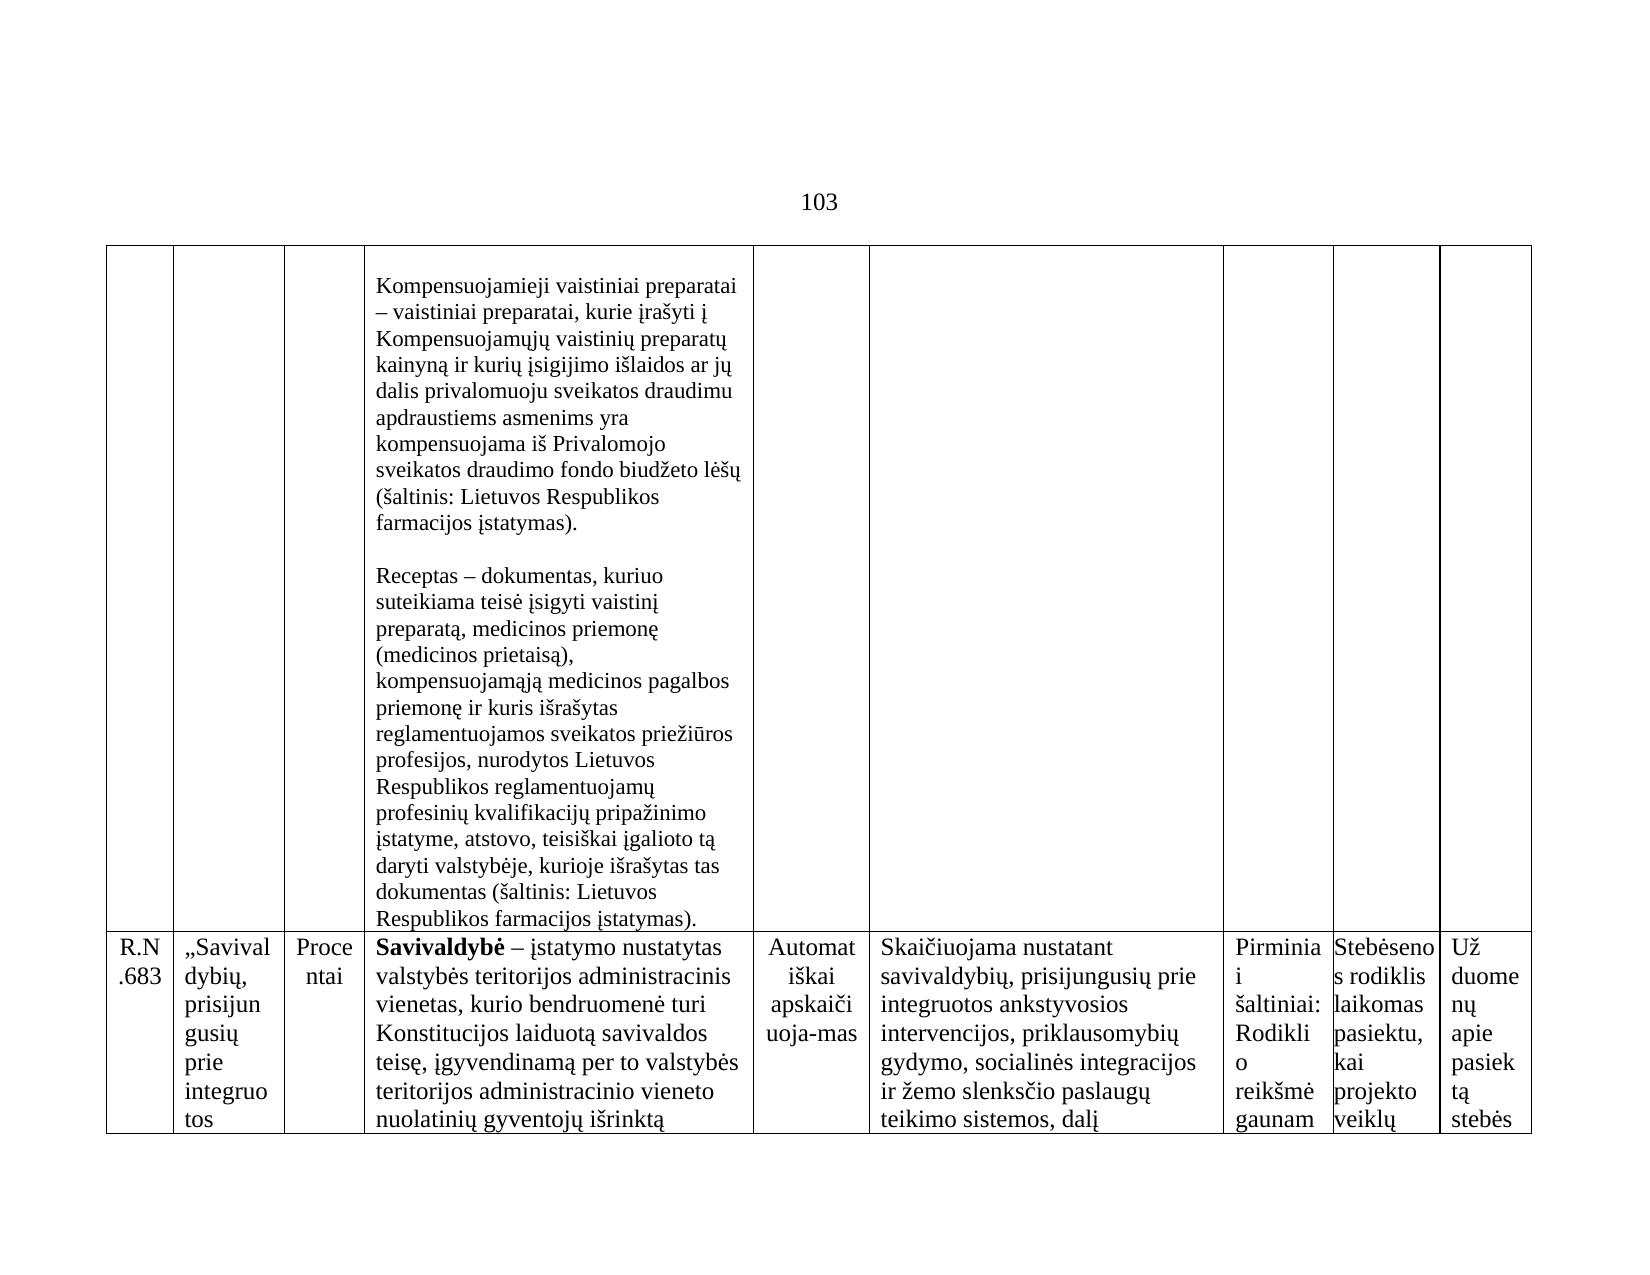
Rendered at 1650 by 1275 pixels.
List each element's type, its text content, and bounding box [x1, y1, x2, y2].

table_cell [1441, 246, 1531, 931]
table_cell Kompensuojamieji vaistiniai preparatai – vaistiniai preparatai, kurie įrašyti į Kompensuojamųjų vaistinių preparatų kainyną ir kurių įsigijimo išlaidos ar jų dalis privalomuoju sveikatos draudimu apdraustiems asmenims yra kompensuojama iš Privalomojo sveikatos draudimo fondo biudžeto lėšų (šaltinis: Lietuvos Respublikos farmacijos įstatymas). Receptas – dokumentas, kuriuo suteikiama teisė įsigyti vaistinį preparatą, medicinos priemonę (medicinos prietaisą), kompensuojamąją medicinos pagalbos priemonę ir kuris išrašytas reglamentuojamos sveikatos priežiūros profesijos, nurodytos Lietuvos Respublikos reglamentuojamų profesinių kvalifikacijų pripažinimo įstatyme, atstovo, teisiškai įgalioto tą daryti valstybėje, kurioje išrašytas tas dokumentas (šaltinis: Lietuvos Respublikos farmacijos įstatymas). [365, 246, 753, 931]
table_cell Savivaldybė – įstatymo nustatytas valstybės teritorijos administracinis vienetas, kurio bendruomenė turi Konstitucijos laiduotą savivaldos teisę, įgyvendinamą per to valstybės teritorijos administracinio vieneto nuolatinių gyventojų išrinktą [365, 932, 753, 1133]
table_cell [285, 246, 364, 931]
table_cell [754, 246, 869, 931]
table_cell [174, 246, 284, 931]
table_cell „Savivaldybių, prisijungusių prie integruotos [174, 932, 284, 1133]
table_cell Pirminiai šaltiniai: Rodiklio reikšmė gaunam [1224, 932, 1333, 1133]
table_cell [1334, 246, 1439, 931]
table_cell [870, 246, 1223, 931]
table_cell Automatiškai apskaičiuoja-mas [754, 932, 869, 1133]
table_cell [1224, 246, 1333, 931]
table_cell Stebėsenos rodiklis laikomas pasiektu, kai projekto veiklų [1334, 932, 1439, 1133]
table_cell Už duomenų apie pasiektą stebės [1441, 932, 1531, 1133]
table_cell [107, 246, 173, 931]
table_cell Procentai [285, 932, 364, 1133]
table_cell Skaičiuojama nustatant savivaldybių, prisijungusių prie integruotos ankstyvosios intervencijos, priklausomybių gydymo, socialinės integracijos ir žemo slenksčio paslaugų teikimo sistemos, dalį [870, 932, 1223, 1133]
table_cell R.N.683 [107, 932, 173, 1133]
